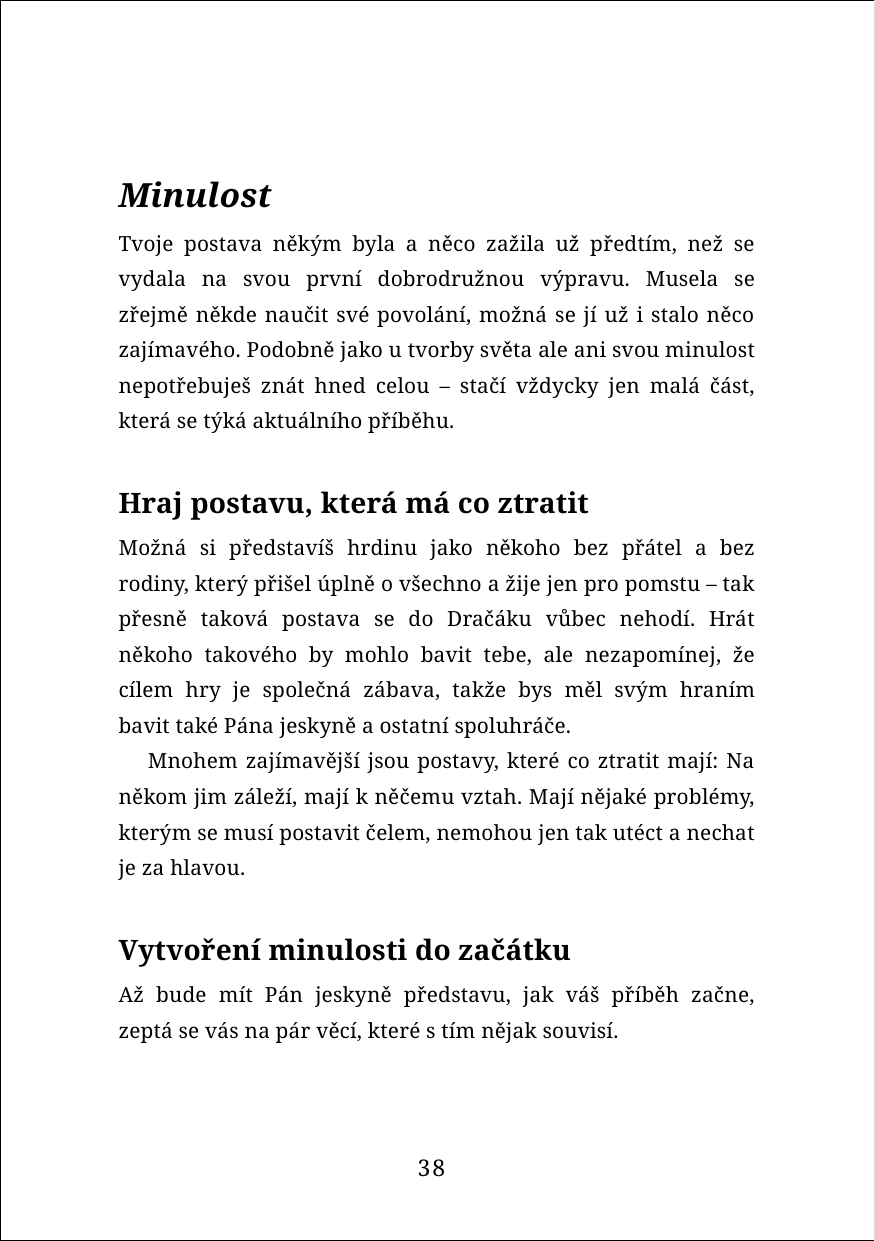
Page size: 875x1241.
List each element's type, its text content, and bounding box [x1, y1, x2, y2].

text Až bude mít Pán jeskyně představu, jak váš příběh začne, zeptá se vás na pár věcí, které s tím nějak souvisí. [118, 980, 756, 1044]
subtitle Vytvoření minulosti do začátku [118, 930, 756, 968]
subtitle Minulost [118, 172, 756, 217]
text Tvoje postava někým byla a něco zažila už předtím, než se vydala na svou první dobrodružnou výpravu. Musela se zřejmě někde naučit své povolání, možná se jí už i stalo něco zajímavého. Podobně jako u tvorby světa ale ani svou minulost nepotřebuješ znát hned celou – stačí vždycky jen malá část, která se týká aktuálního příběhu. [118, 229, 756, 435]
text Možná si představíš hrdinu jako někoho bez přátel a bez rodiny, který přišel úplně o všechno a žije jen pro pomstu – tak přesně taková postava se do Dračáku vůbec nehodí. Hrát někoho takového by mohlo bavit tebe, ale nezapomínej, že cílem hry je společná zábava, takže bys měl svým hraním bavit také Pána jeskyně a ostatní spoluhráče. Mnohem zajímavější jsou postavy, které co ztratit mají: Na někom jim záleží, mají k něčemu vztah. Mají nějaké problémy, kterým se musí postavit čelem, nemohou jen tak utéct a nechat je za hlavou. [118, 533, 756, 882]
subtitle Hraj postavu, která má co ztratit [118, 483, 756, 522]
